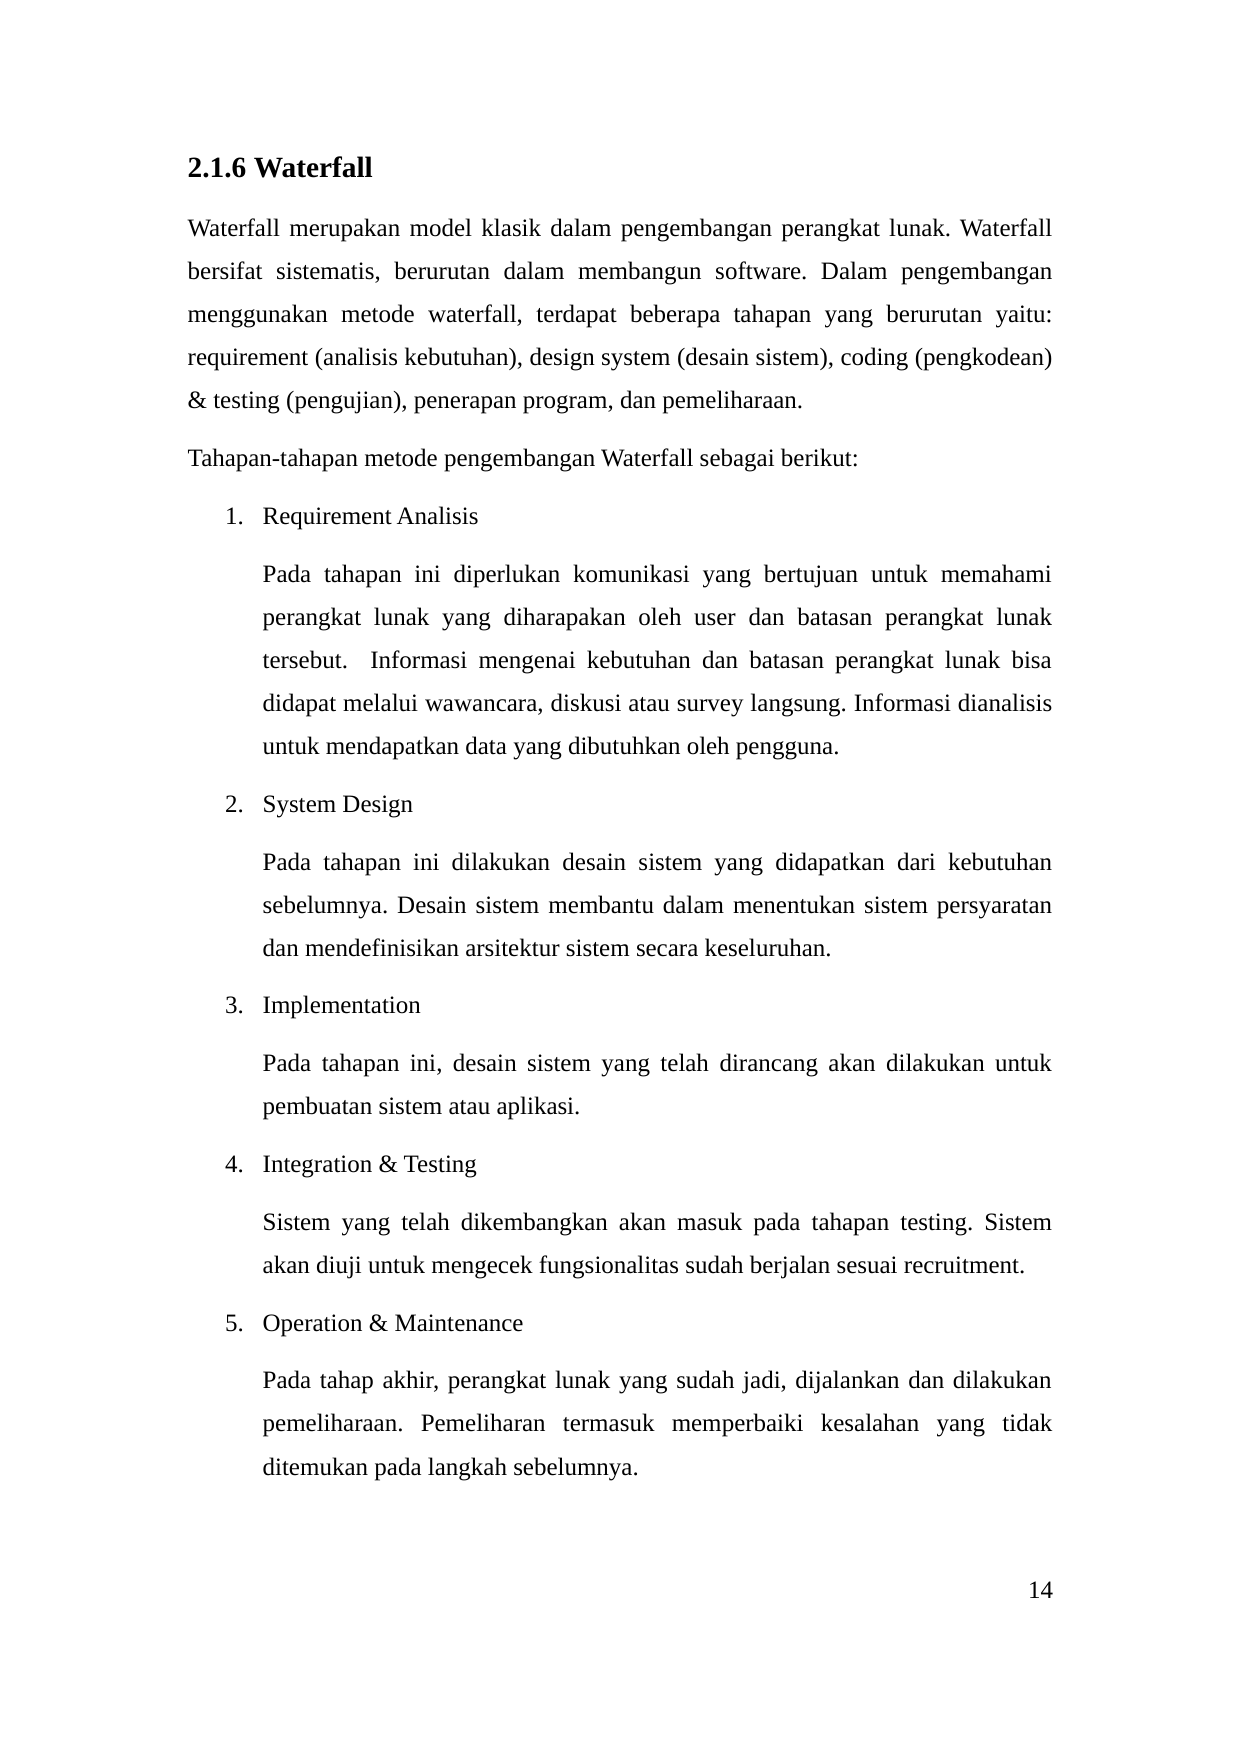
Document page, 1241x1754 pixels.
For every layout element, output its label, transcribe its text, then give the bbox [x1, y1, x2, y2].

list Pada tahap akhir, perangkat lunak yang sudah jadi, dijalankan dan dilakukan pemeliharaan. Pemeliharan termasuk memperbaiki kesalahan yang tidak ditemukan pada langkah sebelumnya. [225, 1365, 1053, 1480]
list Pada tahapan ini diperlukan komunikasi yang bertujuan untuk memahami perangkat lunak yang diharapakan oleh user dan batasan perangkat lunak tersebut. Informasi mengenai kebutuhan dan batasan perangkat lunak bisa didapat melalui wawancara, diskusi atau survey langsung. Informasi dianalisis untuk mendapatkan data yang dibutuhkan oleh pengguna. [225, 559, 1053, 760]
list Pada tahapan ini, desain sistem yang telah dirancang akan dilakukan untuk pembuatan sistem atau aplikasi. [225, 1048, 1053, 1120]
list Pada tahapan ini dilakukan desain sistem yang didapatkan dari kebutuhan sebelumnya. Desain sistem membantu dalam menentukan sistem persyaratan dan mendefinisikan arsitektur sistem secara keseluruhan. [225, 847, 1053, 962]
text Waterfall merupakan model klasik dalam pengembangan perangkat lunak. Waterfall bersifat sistematis, berurutan dalam membangun software. Dalam pengembangan menggunakan metode waterfall, terdapat beberapa tahapan yang berurutan yaitu: requirement (analisis kebutuhan), design system (desain sistem), coding (pengkodean) & testing (pengujian), penerapan program, dan pemeliharaan. [187, 213, 1053, 414]
text Tahapan-tahapan metode pengembangan Waterfall sebagai berikut: [187, 443, 1053, 472]
list Implementation [225, 991, 1053, 1019]
subtitle Waterfall [187, 150, 1053, 184]
list System Design [225, 789, 1053, 818]
list Sistem yang telah dikembangkan akan masuk pada tahapan testing. Sistem akan diuji untuk mengecek fungsionalitas sudah berjalan sesuai recruitment. [225, 1207, 1053, 1279]
list Integration & Testing [225, 1149, 1053, 1178]
list Requirement Analisis [225, 501, 1053, 530]
list Operation & Maintenance [225, 1308, 1053, 1336]
